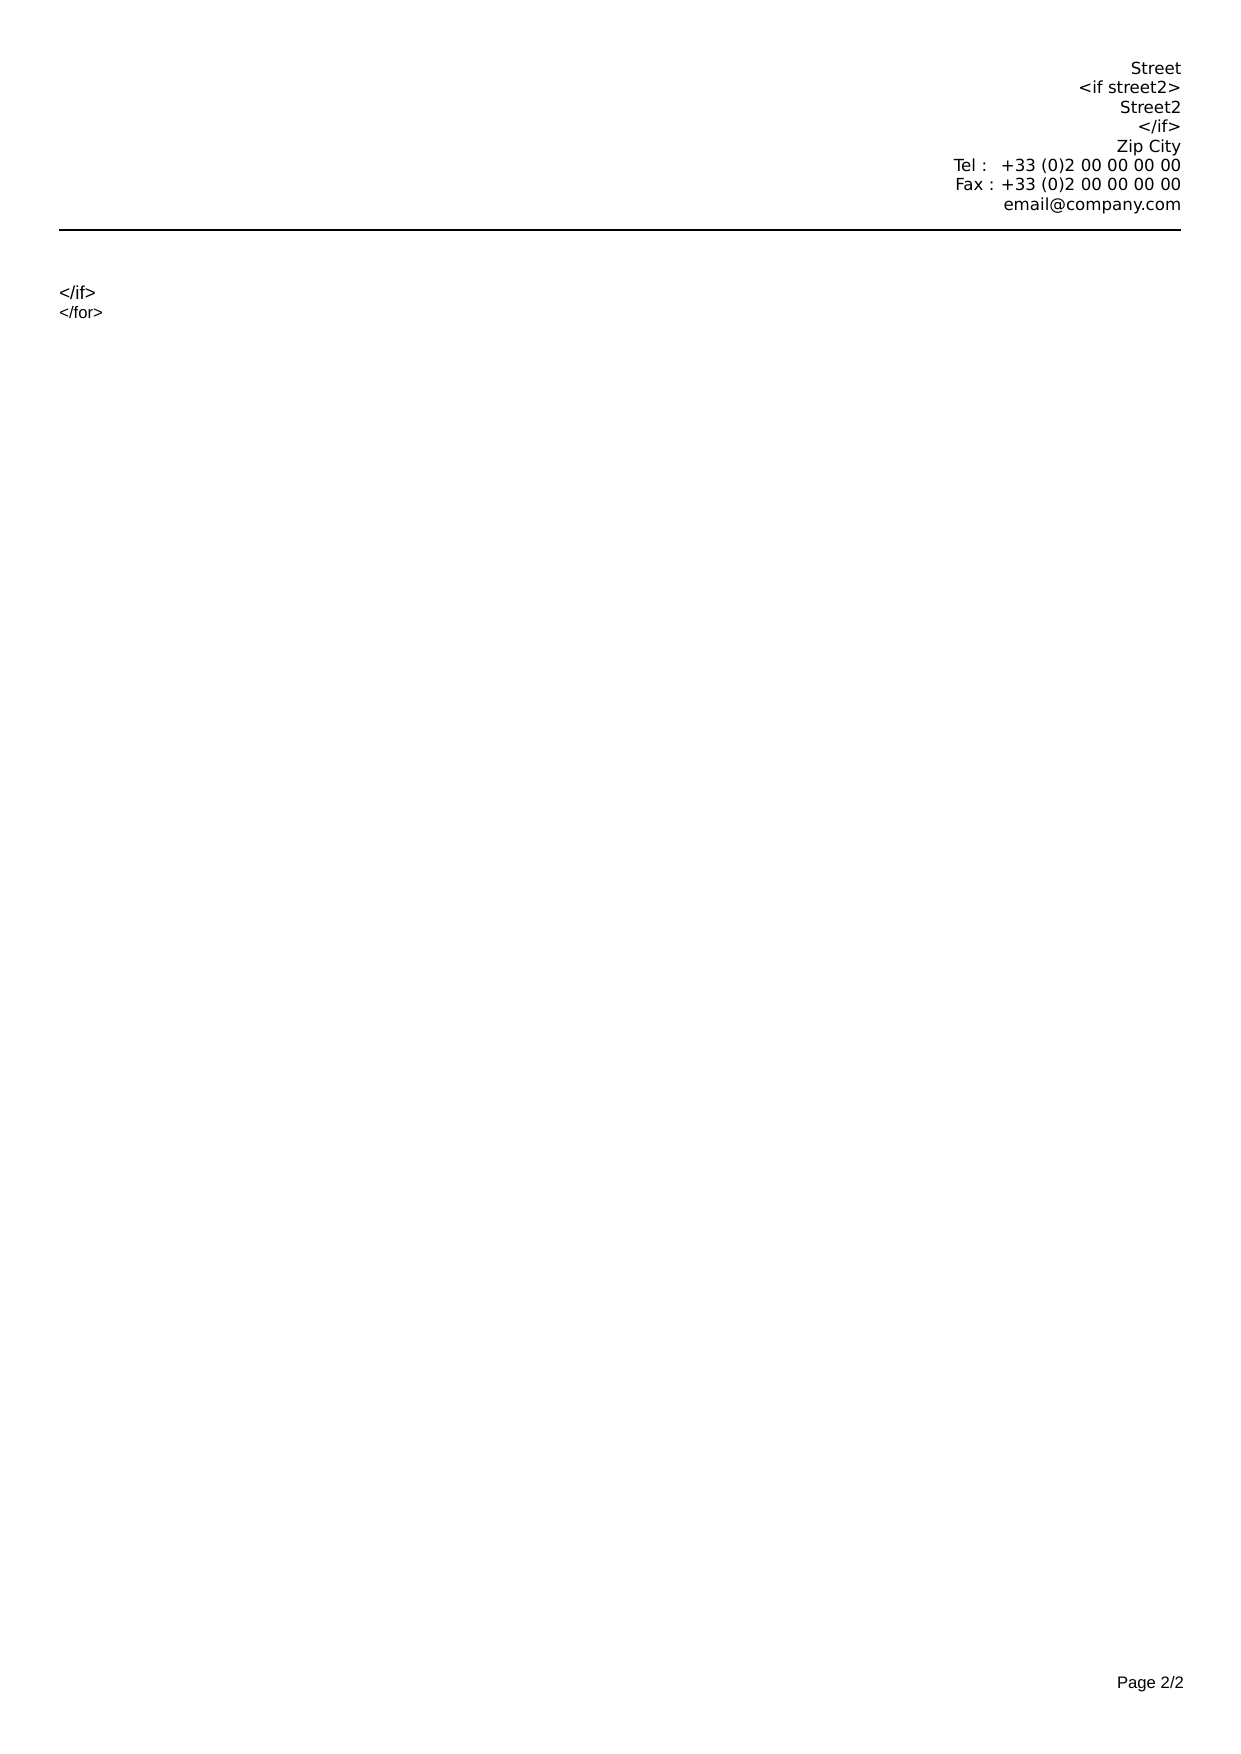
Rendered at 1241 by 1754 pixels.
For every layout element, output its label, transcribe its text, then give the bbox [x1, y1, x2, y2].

text </if> [59, 282, 1181, 303]
text </for> [59, 303, 1181, 322]
